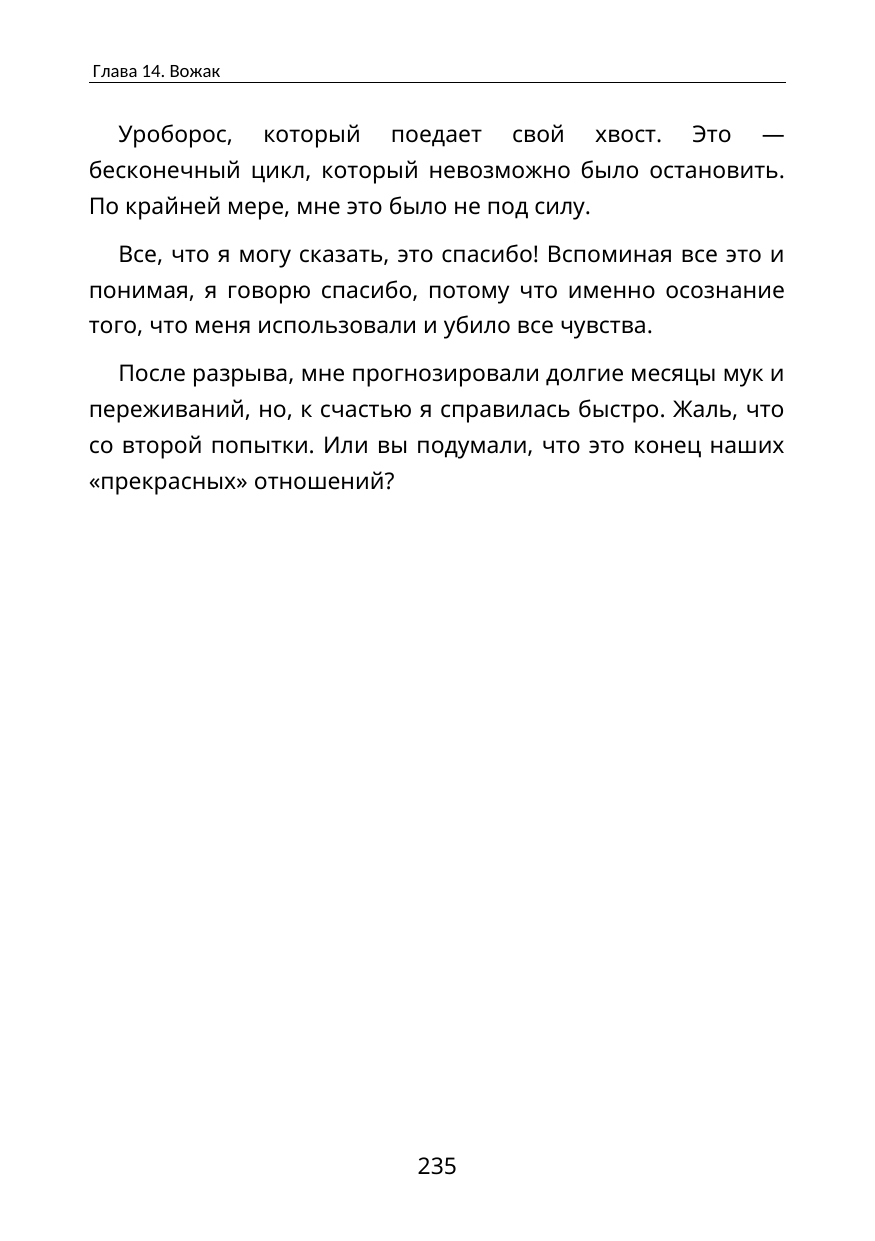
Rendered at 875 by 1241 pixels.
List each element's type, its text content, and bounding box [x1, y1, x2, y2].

text Все, что я могу сказать, это спасибо! Вспоминая все это и понимая, я говорю спасибо, потому что именно осознание того, что меня использовали и убило все чувства. [88, 238, 786, 341]
text После разрыва, мне прогнозировали долгие месяцы мук и переживаний, но, к счастью я справилась быстро. Жаль, что со второй попытки. Или вы подумали, что это конец наших «прекрасных» отношений? [88, 357, 786, 496]
text Уроборос, который поедает свой хвост. Это — бесконечный цикл, который невозможно было остановить. По крайней мере, мне это было не под силу. [88, 118, 786, 221]
